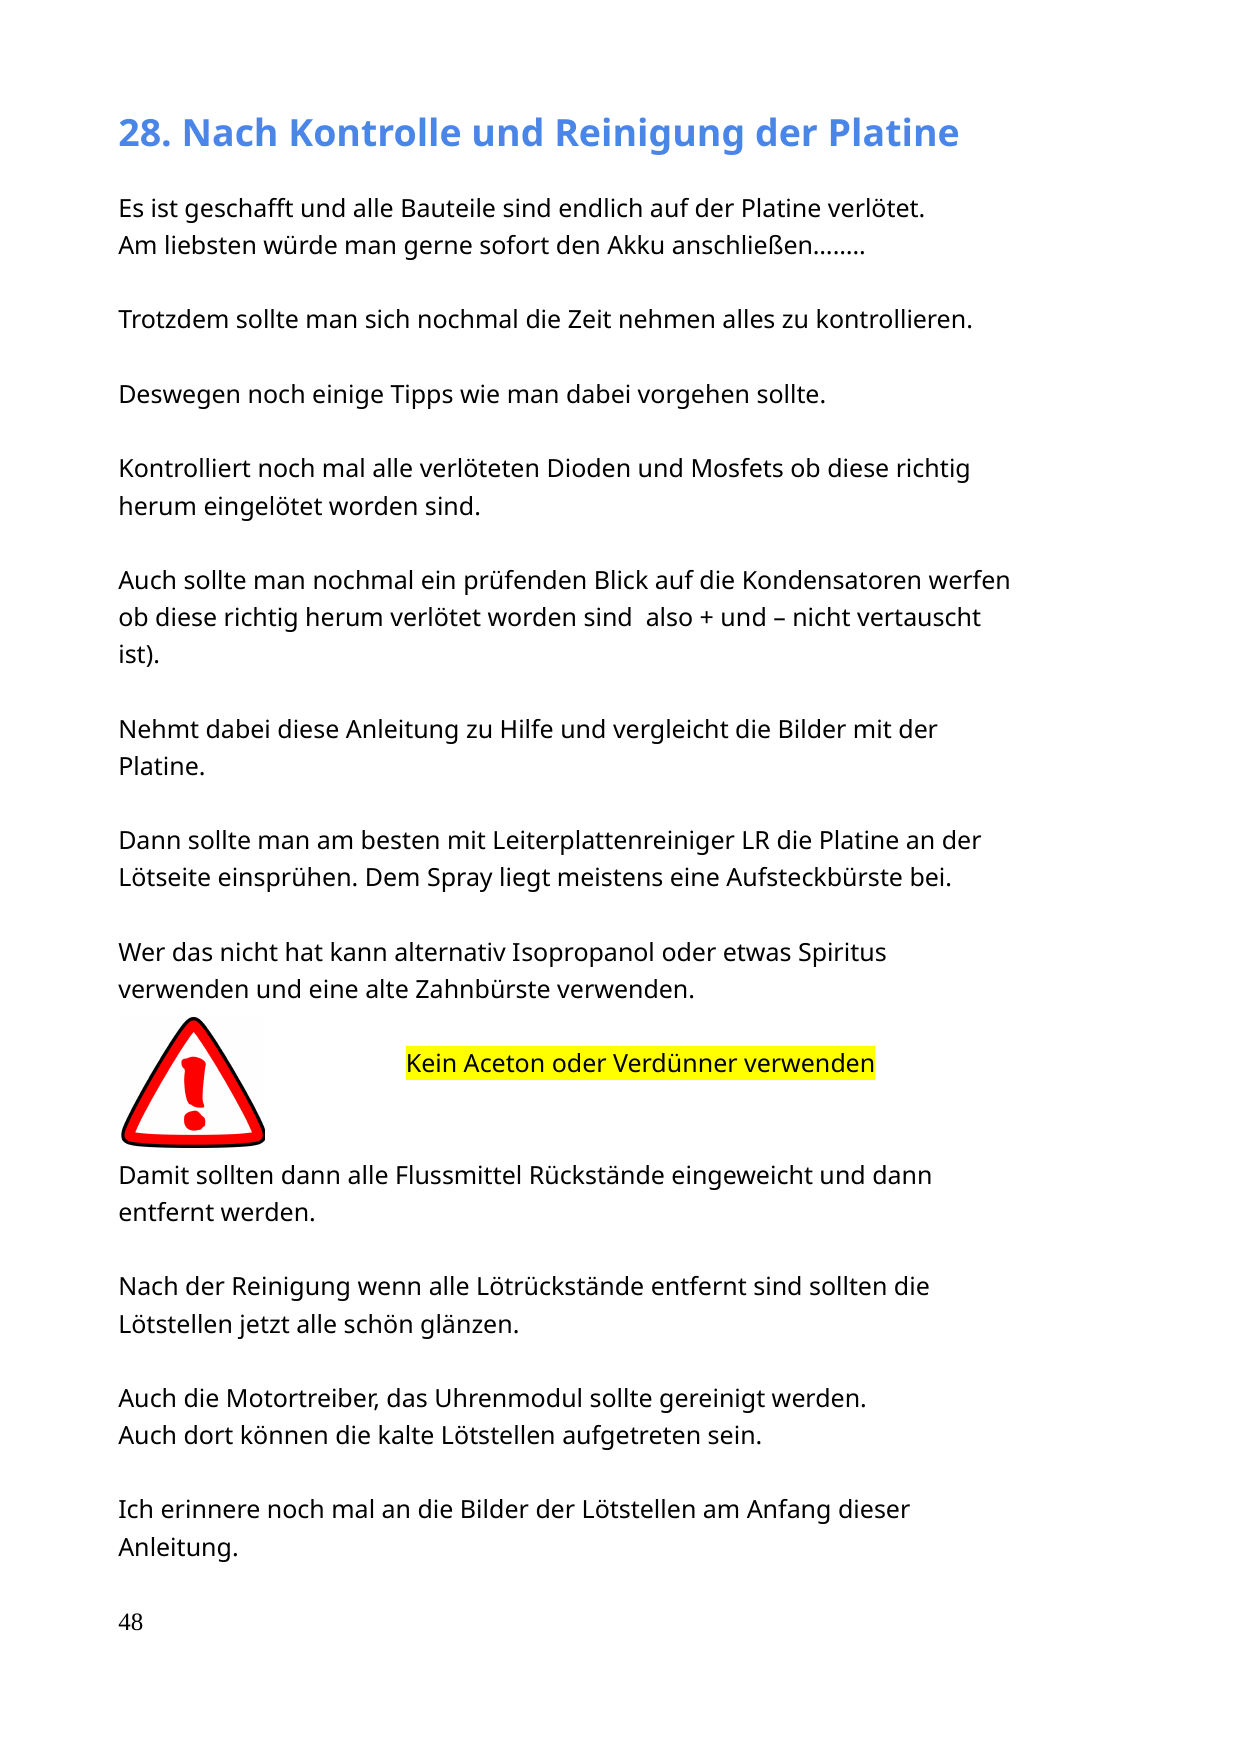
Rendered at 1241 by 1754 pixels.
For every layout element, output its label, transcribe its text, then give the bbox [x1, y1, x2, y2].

text Dann sollte man am besten mit Leiterplattenreiniger LR die Platine an der Lötseite einsprühen. Dem Spray liegt meistens eine Aufsteckbürste bei. Wer das nicht hat kann alternativ Isopropanol oder etwas Spiritus verwenden und eine alte Zahnbürste verwenden. [118, 820, 1016, 1006]
text Ich erinnere noch mal an die Bilder der Lötstellen am Anfang dieser Anleitung. [118, 1489, 1016, 1564]
text Damit sollten dann alle Flussmittel Rückstände eingeweicht und dann entfernt werden. [118, 1154, 1016, 1229]
text Nach der Reinigung wenn alle Lötrückstände entfernt sind sollten die Lötstellen jetzt alle schön glänzen. Auch die Motortreiber, das Uhrenmodul sollte gereinigt werden. Auch dort können die kalte Lötstellen aufgetreten sein. [118, 1266, 1016, 1489]
text Kontrolliert noch mal alle verlöteten Dioden und Mosfets ob diese richtig herum eingelötet worden sind. [118, 448, 1016, 522]
text Am liebsten würde man gerne sofort den Akku anschließen…….. [118, 225, 1016, 299]
text Kein Aceton oder Verdünner verwenden [265, 1043, 1016, 1080]
subtitle 28. Nach Kontrolle und Reinigung der Platine [118, 118, 1016, 153]
text Auch sollte man nochmal ein prüfenden Blick auf die Kondensatoren werfen ob diese richtig herum verlötet worden sind also + und – nicht vertauscht ist). [118, 559, 1016, 671]
text Nehmt dabei diese Anleitung zu Hilfe und vergleicht die Bilder mit der Platine. [118, 708, 1016, 783]
picture [121, 1017, 265, 1148]
text Es ist geschafft und alle Bauteile sind endlich auf der Platine verlötet. [118, 188, 1016, 225]
text Trotzdem sollte man sich nochmal die Zeit nehmen alles zu kontrollieren. [118, 299, 1016, 336]
text Deswegen noch einige Tipps wie man dabei vorgehen sollte. [118, 374, 1016, 411]
